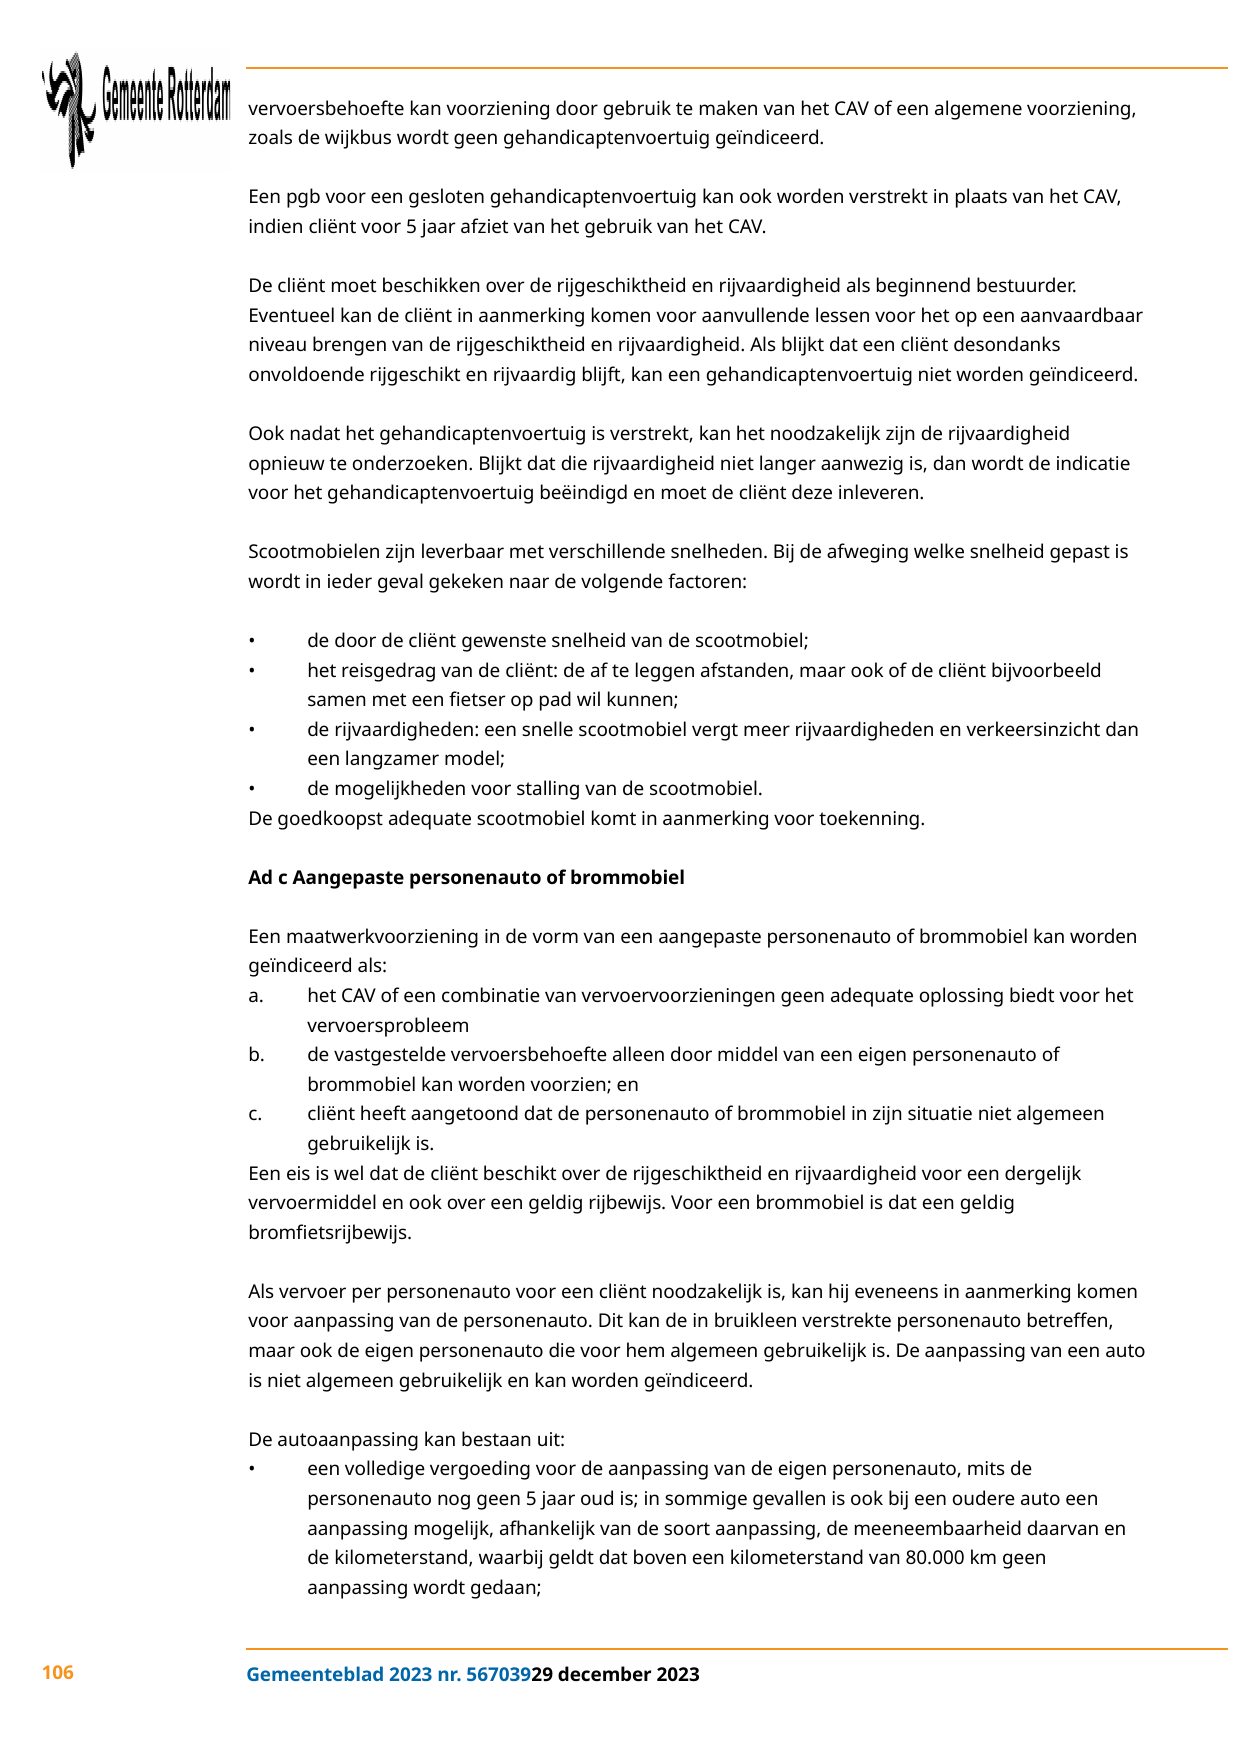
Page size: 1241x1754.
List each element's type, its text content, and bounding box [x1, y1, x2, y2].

list de rijvaardigheden: een snelle scootmobiel vergt meer rijvaardigheden en verkeersinzicht dan een langzamer model; [248, 716, 1152, 771]
text Een maatwerkvoorziening in de vorm van een aangepaste personenauto of brommobiel kan worden geïndiceerd als: [248, 923, 1152, 978]
text Een pgb voor een gesloten gehandicaptenvoertuig kan ook worden verstrekt in plaats van het CAV, indien cliënt voor 5 jaar afziet van het gebruik van het CAV. [248, 183, 1152, 239]
picture [41, 47, 231, 172]
list cliënt heeft aangetoond dat de personenauto of brommobiel in zijn situatie niet algemeen gebruikelijk is. [248, 1101, 1152, 1156]
text Een eis is wel dat de cliënt beschikt over de rijgeschiktheid en rijvaardigheid voor een dergelijk vervoermiddel en ook over een geldig rijbewijs. Voor een brommobiel is dat een geldig bromfietsrijbewijs. [248, 1160, 1152, 1245]
text De goedkoopst adequate scootmobiel komt in aanmerking voor toekenning. [248, 805, 1152, 831]
list de vastgestelde vervoersbehoefte alleen door middel van een eigen personenauto of brommobiel kan worden voorzien; en [248, 1041, 1152, 1097]
text Als vervoer per personenauto voor een cliënt noodzakelijk is, kan hij eveneens in aanmerking komen voor aanpassing van de personenauto. Dit kan de in bruikleen verstrekte personenauto betreffen, maar ook de eigen personenauto die voor hem algemeen gebruikelijk is. De aanpassing van een auto is niet algemeen gebruikelijk en kan worden geïndiceerd. [248, 1278, 1152, 1393]
text Ook nadat het gehandicaptenvoertuig is verstrekt, kan het noodzakelijk zijn de rijvaardigheid opnieuw te onderzoeken. Blijkt dat die rijvaardigheid niet langer aanwezig is, dan wordt de indicatie voor het gehandicaptenvoertuig beëindigd en moet de cliënt deze inleveren. [248, 420, 1152, 505]
text vervoersbehoefte kan voorziening door gebruik te maken van het CAV of een algemene voorziening, zoals de wijkbus wordt geen gehandicaptenvoertuig geïndiceerd. [248, 95, 1152, 150]
list het CAV of een combinatie van vervoervoorzieningen geen adequate oplossing biedt voor het vervoersprobleem [248, 982, 1152, 1038]
list de door de cliënt gewenste snelheid van de scootmobiel; [248, 627, 1152, 653]
list de mogelijkheden voor stalling van de scootmobiel. [248, 775, 1152, 801]
text Ad c Aangepaste personenauto of brommobiel [248, 864, 1152, 890]
text Scootmobielen zijn leverbaar met verschillende snelheden. Bij de afweging welke snelheid gepast is wordt in ieder geval gekeken naar de volgende factoren: [248, 538, 1152, 594]
text De cliënt moet beschikken over de rijgeschiktheid en rijvaardigheid als beginnend bestuurder. Eventueel kan de cliënt in aanmerking komen voor aanvullende lessen voor het op een aanvaardbaar niveau brengen van de rijgeschiktheid en rijvaardigheid. Als blijkt dat een cliënt desondanks onvoldoende rijgeschikt en rijvaardig blijft, kan een gehandicaptenvoertuig niet worden geïndiceerd. [248, 272, 1152, 387]
text De autoaanpassing kan bestaan uit: [248, 1426, 1152, 1452]
list het reisgedrag van de cliënt: de af te leggen afstanden, maar ook of de cliënt bijvoorbeeld samen met een fietser op pad wil kunnen; [248, 657, 1152, 712]
list een volledige vergoeding voor de aanpassing van de eigen personenauto, mits de personenauto nog geen 5 jaar oud is; in sommige gevallen is ook bij een oudere auto een aanpassing mogelijk, afhankelijk van de soort aanpassing, de meeneembaarheid daarvan en de kilometerstand, waarbij geldt dat boven een kilometerstand van 80.000 km geen aanpassing wordt gedaan; [248, 1456, 1152, 1600]
